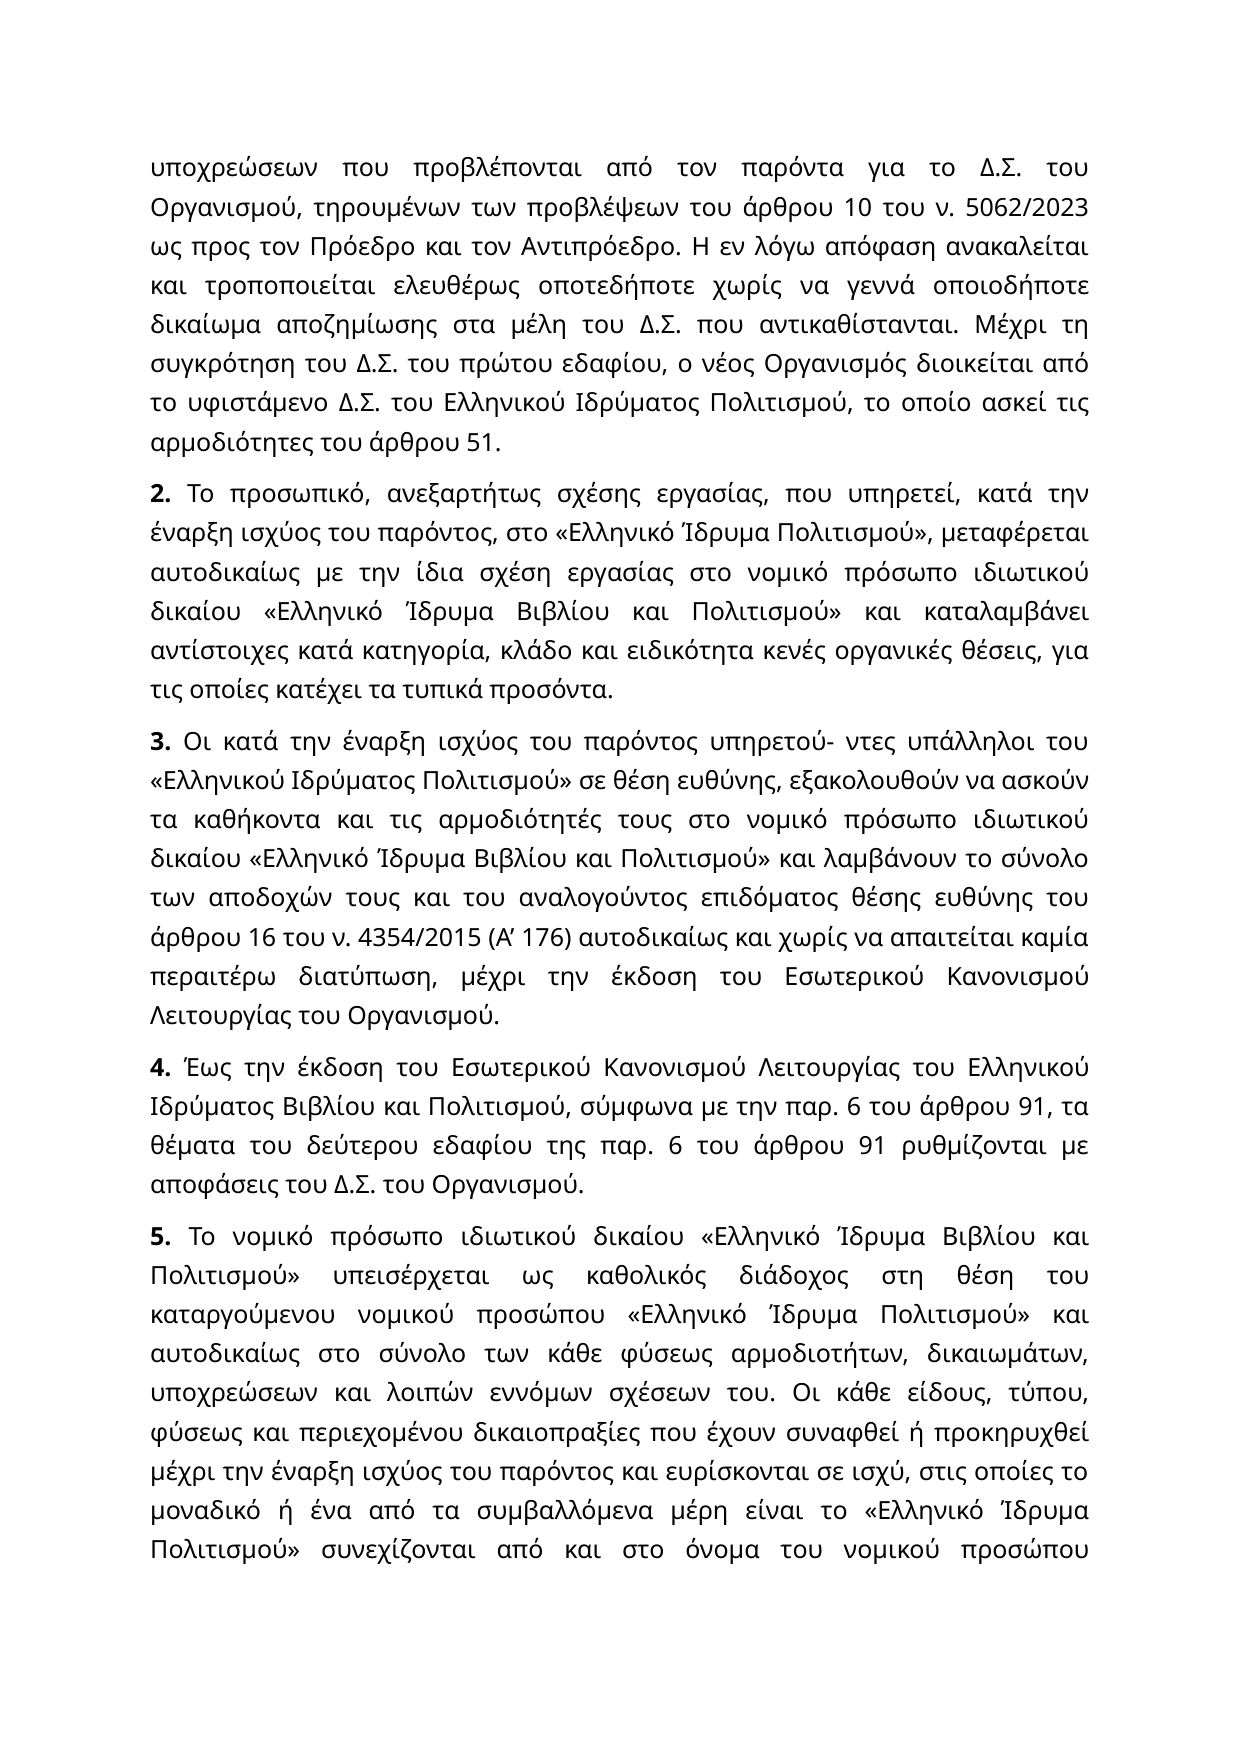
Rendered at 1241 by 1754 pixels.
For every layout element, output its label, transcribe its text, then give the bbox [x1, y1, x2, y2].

text 5. Το νομικό πρόσωπο ιδιωτικού δικαίου «Ελληνικό Ίδρυμα Βιβλίου και Πολιτισμού» υπεισέρχεται ως καθολικός διάδοχος στη θέση του καταργούμενου νομικού προσώπου «Ελληνικό Ίδρυμα Πολιτισμού» και αυτοδικαίως στο σύνολο των κάθε φύσεως αρμοδιοτήτων, δικαιωμάτων, υποχρεώσεων και λοιπών εννόμων σχέσεων του. Οι κάθε είδους, τύπου, φύσεως και περιεχομένου δικαιοπραξίες που έχουν συναφθεί ή προκηρυχθεί μέχρι την έναρξη ισχύος του παρόντος και ευρίσκονται σε ισχύ, στις οποίες το μοναδικό ή ένα από τα συμβαλλόμενα μέρη είναι το «Ελληνικό Ίδρυμα Πολιτισμού» συνεχίζονται από και στο όνομα του νομικού προσώπου [150, 1218, 1090, 1566]
text 4. Έως την έκδοση του Εσωτερικού Κανονισμού Λειτουργίας του Ελληνικού Ιδρύματος Βιβλίου και Πολιτισμού, σύμφωνα με την παρ. 6 του άρθρου 91, τα θέματα του δεύτερου εδαφίου της παρ. 6 του άρθρου 91 ρυθμίζονται με αποφάσεις του Δ.Σ. του Οργανισμού. [150, 1049, 1090, 1201]
text 2. Το προσωπικό, ανεξαρτήτως σχέσης εργασίας, που υπηρετεί, κατά την έναρξη ισχύος του παρόντος, στο «Ελληνικό Ίδρυμα Πολιτισμού», μεταφέρεται αυτοδικαίως με την ίδια σχέση εργασίας στο νομικό πρόσωπο ιδιωτικού δικαίου «Ελληνικό Ίδρυμα Βιβλίου και Πολιτισμού» και καταλαμβάνει αντίστοιχες κατά κατηγορία, κλάδο και ειδικότητα κενές οργανικές θέσεις, για τις οποίες κατέχει τα τυπικά προσόντα. [150, 476, 1090, 706]
text 3. Οι κατά την έναρξη ισχύος του παρόντος υπηρετού- ντες υπάλληλοι του «Ελληνικού Ιδρύματος Πολιτισμού» σε θέση ευθύνης, εξακολουθούν να ασκούν τα καθήκοντα και τις αρμοδιότητές τους στο νομικό πρόσωπο ιδιωτικού δικαίου «Ελληνικό Ίδρυμα Βιβλίου και Πολιτισμού» και λαμβάνουν το σύνολο των αποδοχών τους και του αναλογούντος επιδόματος θέσης ευθύνης του άρθρου 16 του ν. 4354/2015 (Α’ 176) αυτοδικαίως και χωρίς να απαιτείται καμία περαιτέρω διατύπωση, μέχρι την έκδοση του Εσωτερικού Κανονισμού Λειτουργίας του Οργανισμού. [150, 723, 1090, 1032]
text υποχρεώσεων που προβλέπονται από τον παρόντα για το Δ.Σ. του Οργανισμού, τηρουμένων των προβλέψεων του άρθρου 10 του ν. 5062/2023 ως προς τον Πρόεδρο και τον Αντιπρόεδρο. Η εν λόγω απόφαση ανακαλείται και τροποποιείται ελευθέρως οποτεδήποτε χωρίς να γεννά οποιοδήποτε δικαίωμα αποζημίωσης στα μέλη του Δ.Σ. που αντικαθίστανται. Μέχρι τη συγκρότηση του Δ.Σ. του πρώτου εδαφίου, ο νέος Οργανισμός διοικείται από το υφιστάμενο Δ.Σ. του Ελληνικού Ιδρύματος Πολιτισμού, το οποίο ασκεί τις αρμοδιότητες του άρθρου 51. [150, 150, 1090, 458]
